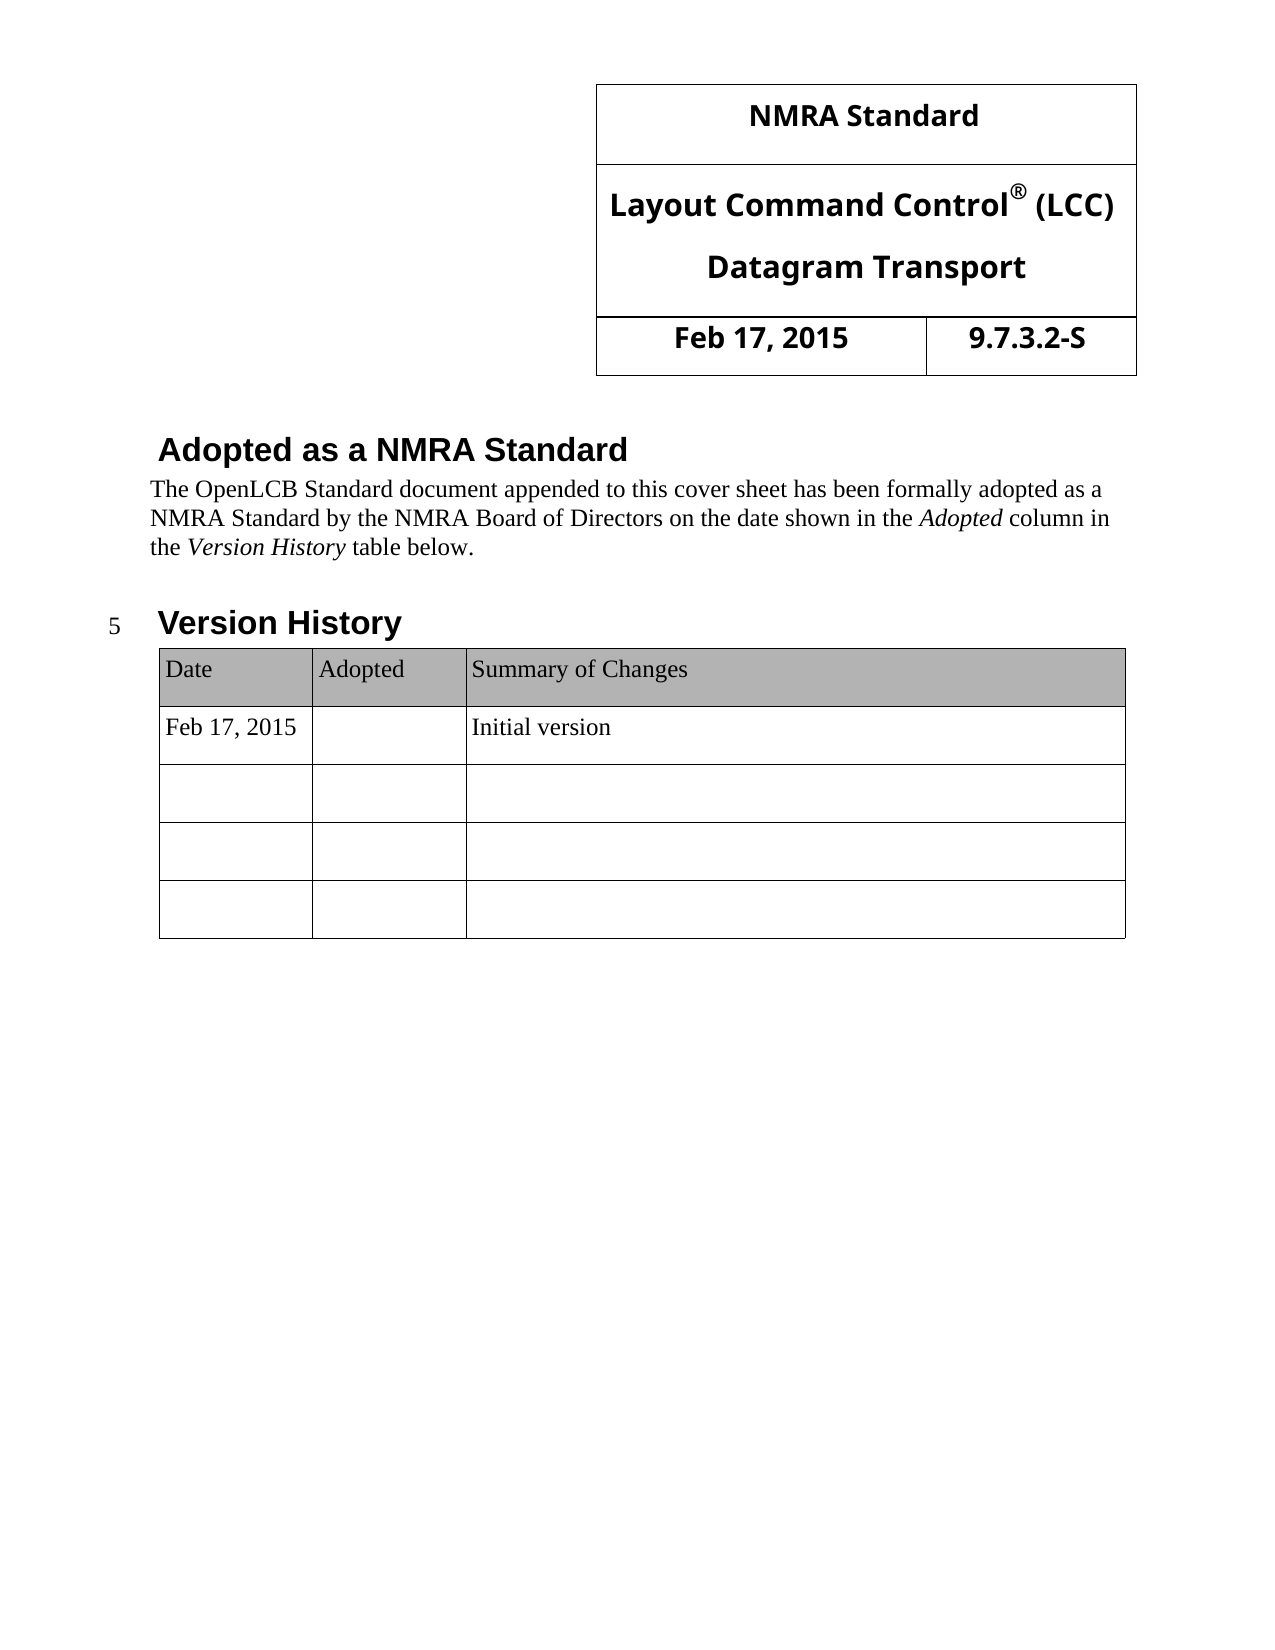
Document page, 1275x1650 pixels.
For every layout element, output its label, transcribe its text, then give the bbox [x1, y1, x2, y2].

table_cell [313, 881, 466, 938]
text The OpenLCB Standard document appended to this cover sheet has been formally adopted as a NMRA Standard by the NMRA Board of Directors on the date shown in the Adopted column in the Version History table below. [150, 474, 1125, 561]
table_cell [160, 881, 312, 938]
table_header Date [160, 649, 312, 706]
subtitle Adopted as a NMRA Standard [112, 430, 1125, 468]
table_header Summary of Changes [467, 649, 1125, 706]
table_cell Initial version [467, 707, 1125, 764]
table_cell Feb 17, 2015 [160, 707, 312, 764]
table_cell [467, 765, 1125, 822]
table_cell [313, 707, 466, 764]
table_cell [467, 881, 1125, 938]
table_cell [313, 765, 466, 822]
table_cell [313, 823, 466, 880]
table_cell [160, 765, 312, 822]
table_cell [160, 823, 312, 880]
table_cell [467, 823, 1125, 880]
subtitle Version History [112, 603, 1125, 642]
table_header Adopted [313, 649, 466, 706]
